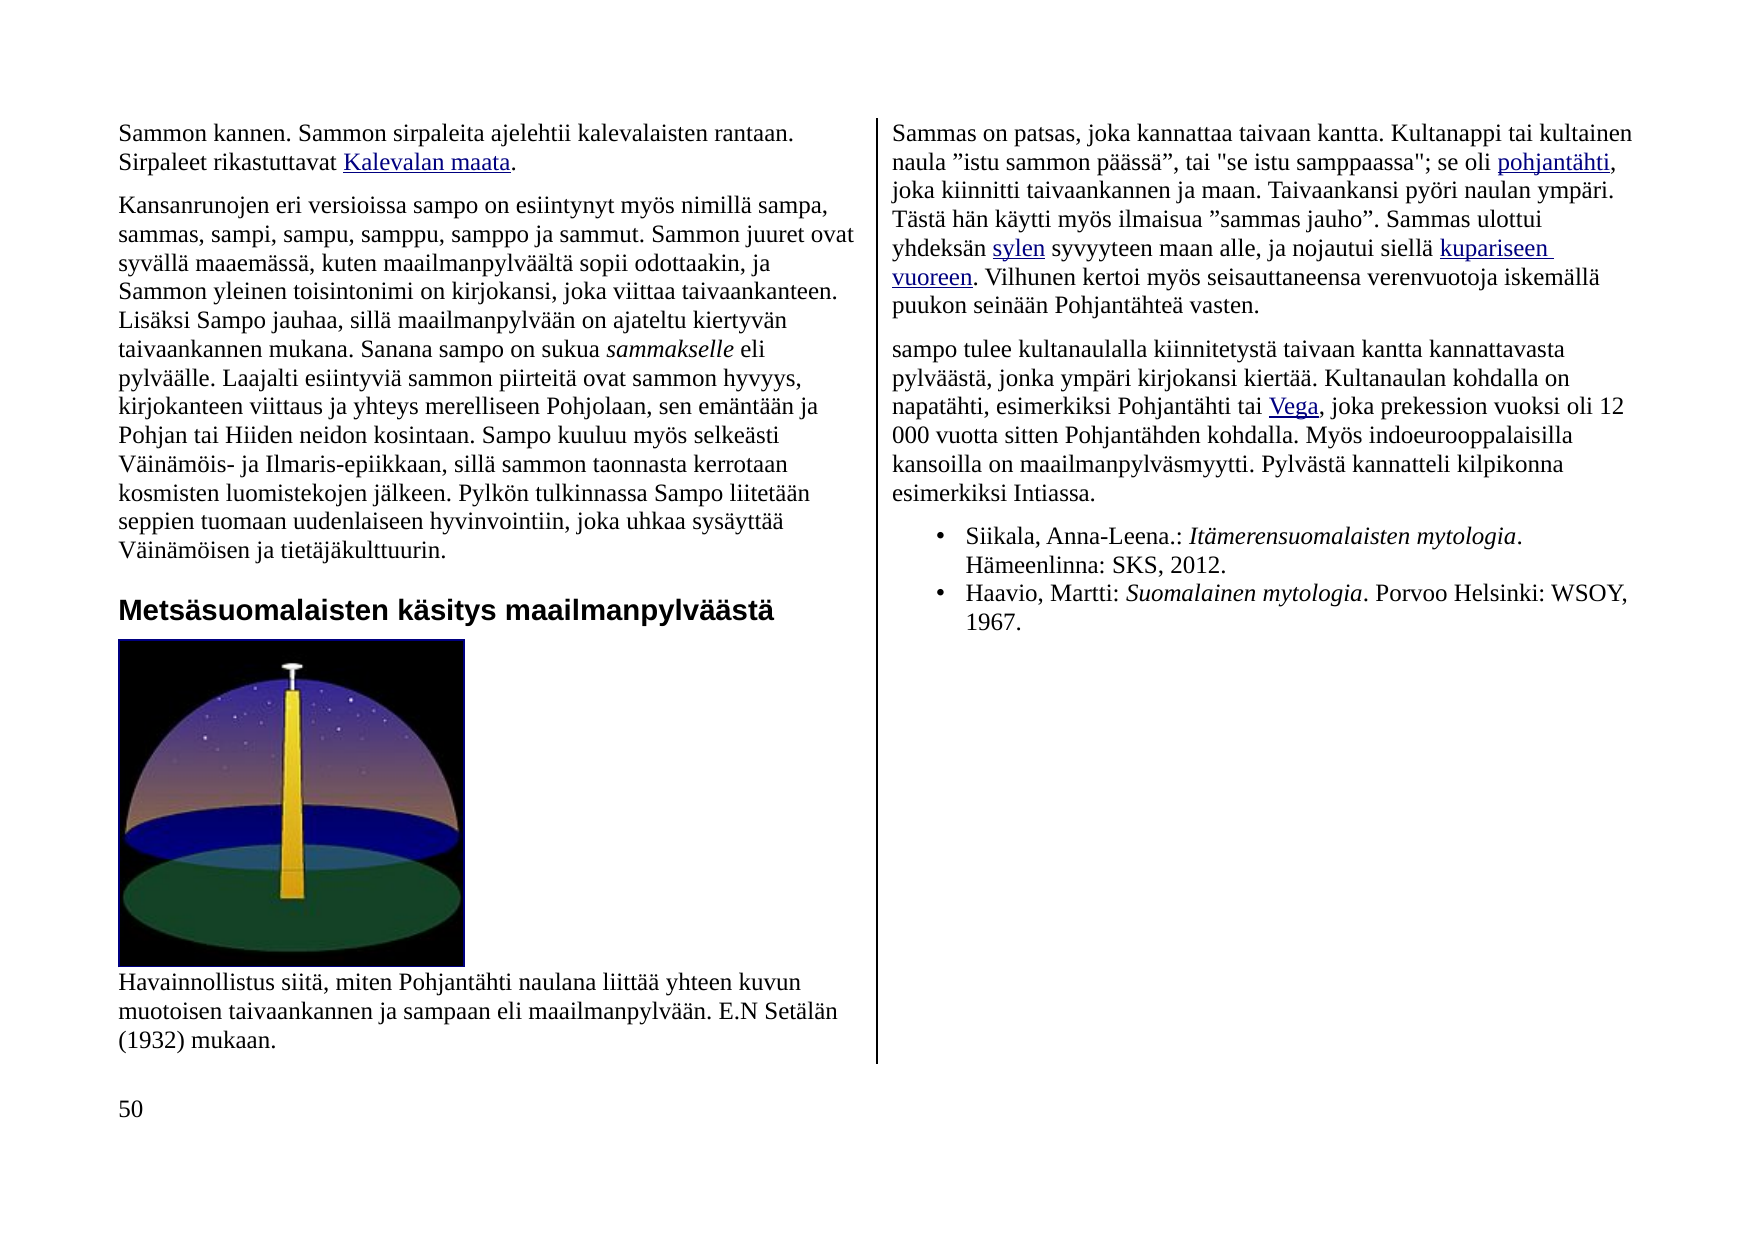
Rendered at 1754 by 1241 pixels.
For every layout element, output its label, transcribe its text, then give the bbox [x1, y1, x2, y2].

text sampo tulee kultanaulalla kiinnitetystä taivaan kantta kannattavasta pylväästä, jonka ympäri kirjokansi kiertää. Kultanaulan kohdalla on napatähti, esimerkiksi Pohjantähti tai Vega, joka prekession vuoksi oli 12 000 vuotta sitten Pohjantähden kohdalla. Myös indoeurooppalaisilla kansoilla on maailmanpylväsmyytti. Pylvästä kannatteli kilpikonna esimerkiksi Intiassa. [892, 334, 1635, 506]
subtitle Metsäsuomalaisten käsitys maailmanpylväästä [118, 593, 862, 627]
text Sammas on patsas, joka kannattaa taivaan kantta. Kultanappi tai kultainen naula ”istu sammon päässä”, tai "se istu samppaassa"; se oli pohjantähti, joka kiinnitti taivaankannen ja maan. Taivaankansi pyöri naulan ympäri. Tästä hän käytti myös ilmaisua ”sammas jauho”. Sammas ulottui yhdeksän sylen syvyyteen maan alle, ja nojautui siellä kupariseen vuoreen. Vilhunen kertoi myös seisauttaneensa verenvuotoja iskemällä puukon seinään Pohjantähteä vasten. [892, 118, 1635, 319]
picture [120, 641, 463, 966]
text Sammon kannen. Sammon sirpaleita ajelehtii kalevalaisten rantaan. Sirpaleet rikastuttavat Kalevalan maata. [118, 118, 862, 176]
list Haavio, Martti: Suomalainen mytologia. Porvoo Helsinki: WSOY, 1967. [936, 578, 1635, 636]
text Kansanrunojen eri versioissa sampo on esiintynyt myös nimillä sampa, sammas, sampi, sampu, samppu, samppo ja sammut. Sammon juuret ovat syvällä maaemässä, kuten maailmanpylväältä sopii odottaakin, ja Sammon yleinen toisintonimi on kirjokansi, joka viittaa taivaankanteen. Lisäksi Sampo jauhaa, sillä maailmanpylvään on ajateltu kiertyvän taivaankannen mukana. Sanana sampo on sukua sammakselle eli pylväälle. Laajalti esiintyviä sammon piirteitä ovat sammon hyvyys, kirjokanteen viittaus ja yhteys merelliseen Pohjolaan, sen emäntään ja Pohjan tai Hiiden neidon kosintaan. Sampo kuuluu myös selkeästi Väinämöis- ja Ilmaris-epiikkaan, sillä sammon taonnasta kerrotaan kosmisten luomistekojen jälkeen. Pylkön tulkinnassa Sampo liitetään seppien tuomaan uudenlaiseen hyvinvointiin, joka uhkaa sysäyttää Väinämöisen ja tietäjäkulttuurin. [118, 190, 862, 564]
text Havainnollistus siitä, miten Pohjantähti naulana liittää yhteen kuvun muotoisen taivaankannen ja sampaan eli maailmanpylvään. E.N Setälän (1932) mukaan. [118, 967, 862, 1054]
list Siikala, Anna-Leena.: Itämerensuomalaisten mytologia. Hämeenlinna: SKS, 2012. [936, 521, 1635, 578]
